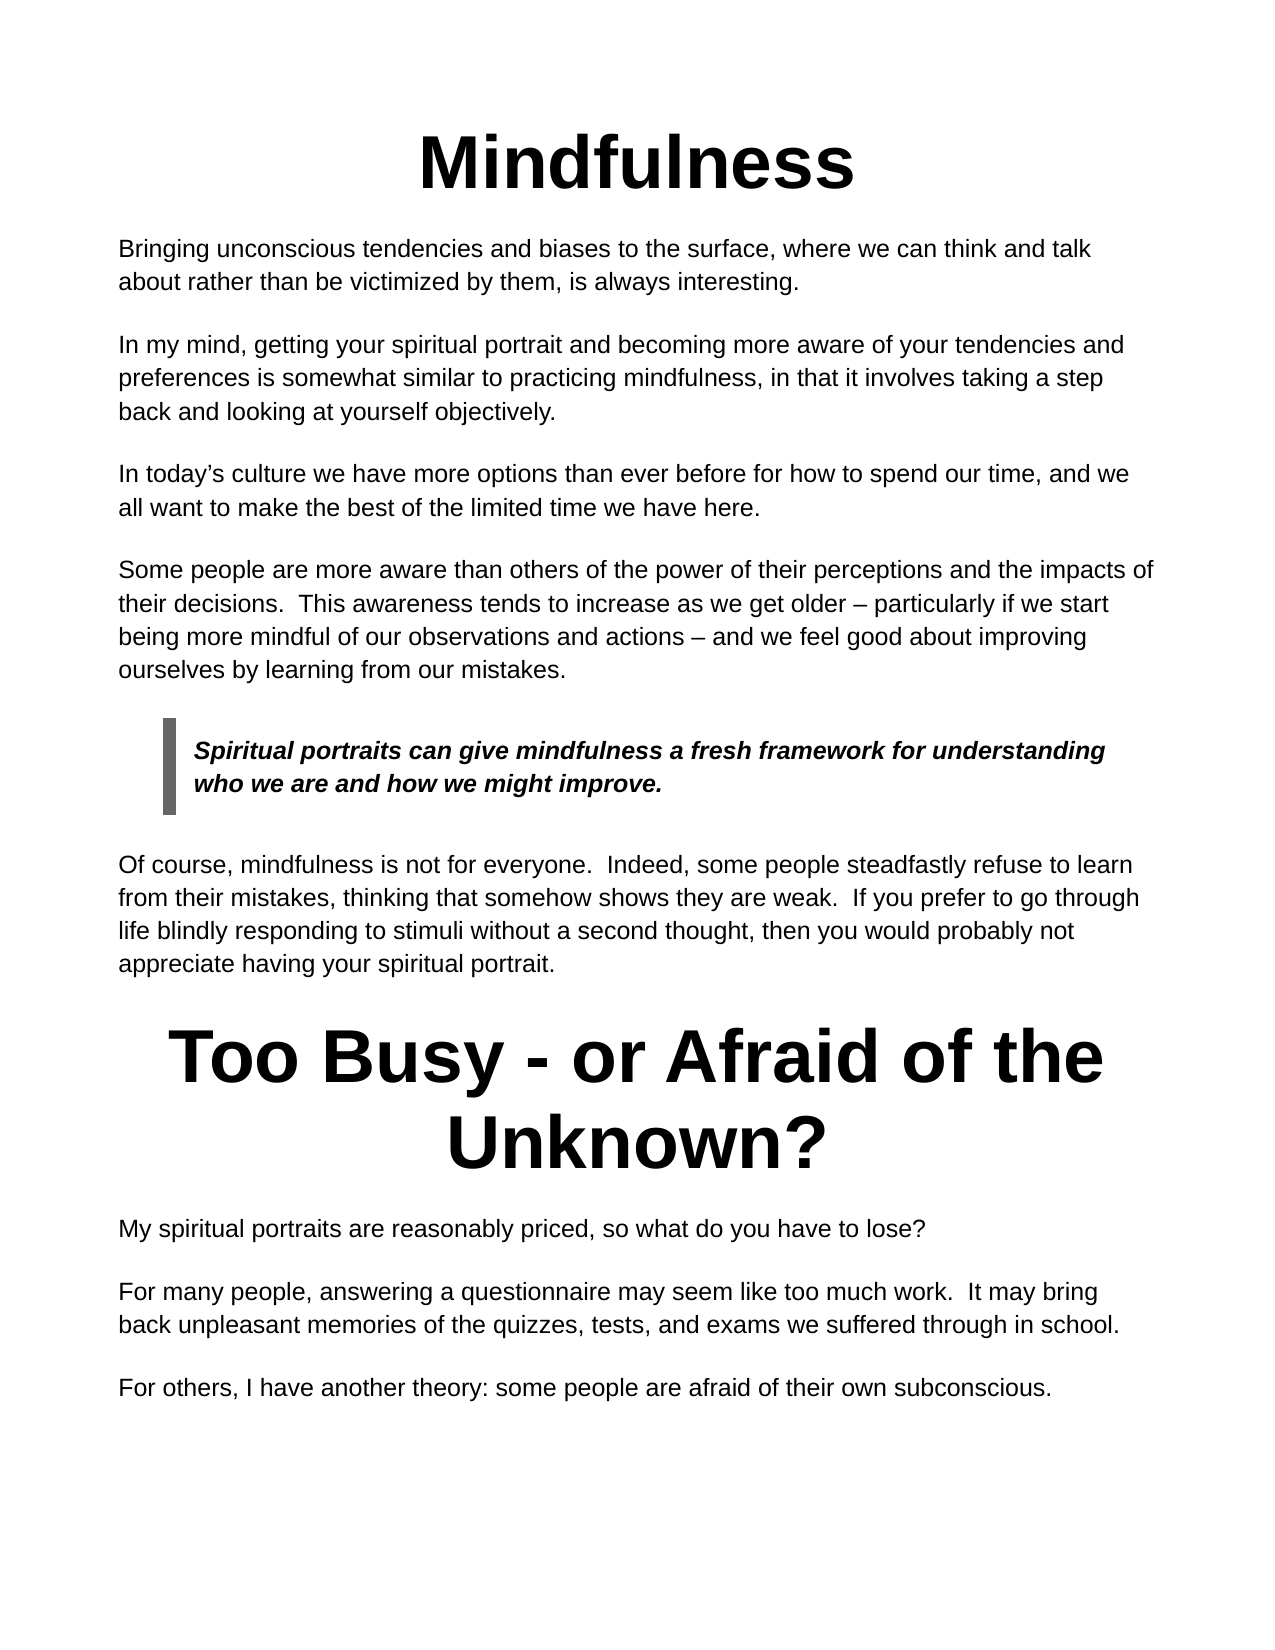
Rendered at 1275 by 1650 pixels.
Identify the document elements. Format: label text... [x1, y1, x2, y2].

text For many people, answering a questionnaire may seem like too much work. It may bring back unpleasant memories of the quizzes, tests, and exams we suffered through in school. [118, 1277, 1157, 1339]
subtitle Too Busy - or Afraid of the Unknown? [118, 1012, 1157, 1184]
text Bringing unconscious tendencies and biases to the surface, where we can think and talk about rather than be victimized by them, is always interesting. [118, 234, 1157, 296]
subtitle Mindfulness [118, 118, 1157, 204]
text In today’s culture we have more options than ever before for how to spend our time, and we all want to make the best of the limited time we have here. [118, 459, 1157, 521]
text For others, I have another theory: some people are afraid of their own subconscious. [118, 1373, 1157, 1402]
text Spiritual portraits can give mindfulness a fresh framework for understanding who we are and how we might improve. [176, 718, 1157, 815]
text Of course, mindfulness is not for everyone. Indeed, some people steadfastly refuse to learn from their mistakes, thinking that somehow shows they are weak. If you prefer to go through life blindly responding to stimuli without a second thought, then you would probably not appreciate having your spiritual portrait. [118, 850, 1157, 977]
text In my mind, getting your spiritual portrait and becoming more aware of your tendencies and preferences is somewhat similar to practicing mindfulness, in that it involves taking a step back and looking at yourself objectively. [118, 330, 1157, 425]
text My spiritual portraits are reasonably priced, so what do you have to lose? [118, 1214, 1157, 1243]
text Some people are more aware than others of the power of their perceptions and the impacts of their decisions. This awareness tends to increase as we get older – particularly if we start being more mindful of our observations and actions – and we feel good about improving ourselves by learning from our mistakes. [118, 556, 1157, 683]
